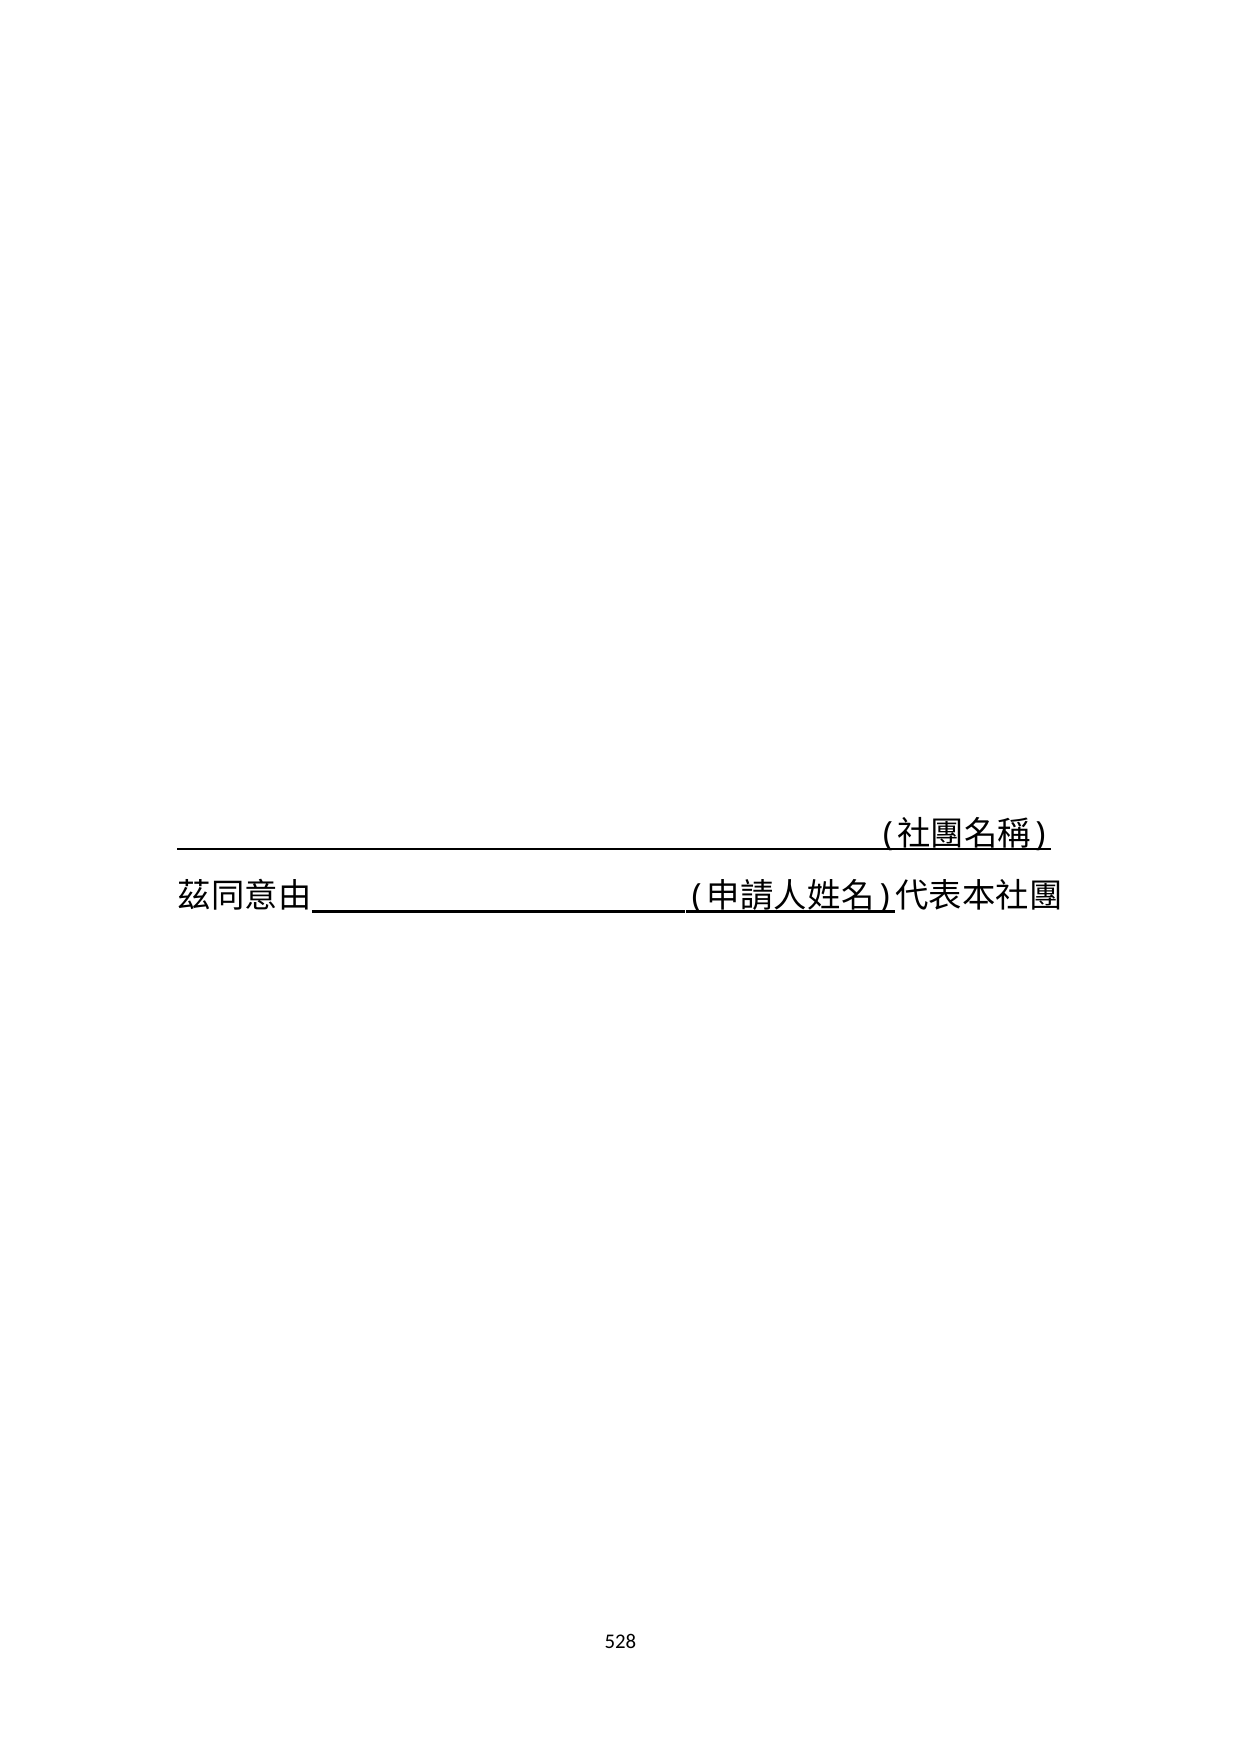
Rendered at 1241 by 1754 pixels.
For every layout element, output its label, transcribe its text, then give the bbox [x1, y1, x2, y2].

text 茲同意由 (申請人姓名)代表本社團 [177, 852, 1063, 914]
text (社團名稱) [177, 789, 1063, 852]
